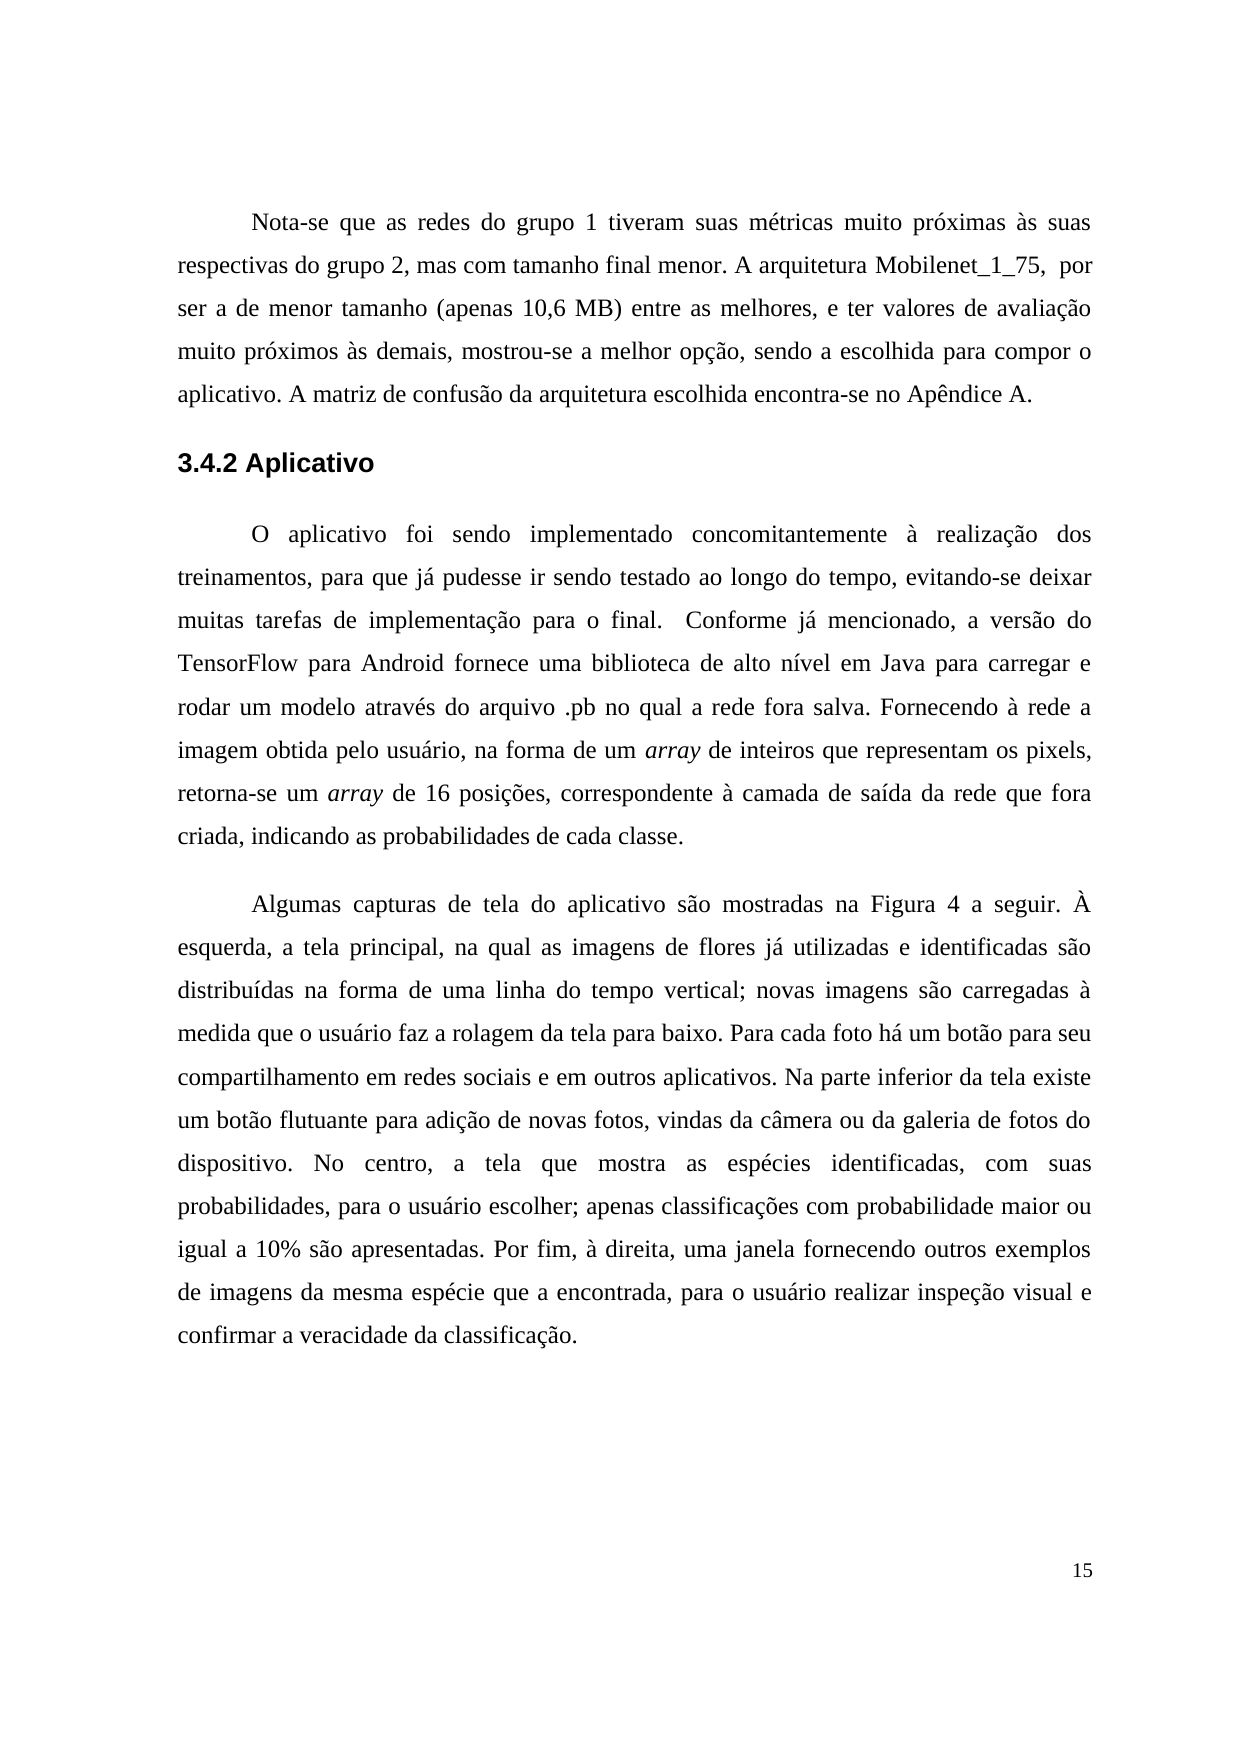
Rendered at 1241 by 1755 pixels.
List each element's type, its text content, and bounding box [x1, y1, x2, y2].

text O aplicativo foi sendo implementado concomitantemente à realização dos treinamentos, para que já pudesse ir sendo testado ao longo do tempo, evitando-se deixar muitas tarefas de implementação para o final. Conforme já mencionado, a versão do TensorFlow para Android fornece uma biblioteca de alto nível em Java para carregar e rodar um modelo através do arquivo .pb no qual a rede fora salva. Fornecendo à rede a imagem obtida pelo usuário, na forma de um array de inteiros que representam os pixels, retorna-se um array de 16 posições, correspondente à camada de saída da rede que fora criada, indicando as probabilidades de cada classe. [177, 519, 1093, 850]
text Algumas capturas de tela do aplicativo são mostradas na Figura 4 a seguir. À esquerda, a tela principal, na qual as imagens de flores já utilizadas e identificadas são distribuídas na forma de uma linha do tempo vertical; novas imagens são carregadas à medida que o usuário faz a rolagem da tela para baixo. Para cada foto há um botão para seu compartilhamento em redes sociais e em outros aplicativos. Na parte inferior da tela existe um botão flutuante para adição de novas fotos, vindas da câmera ou da galeria de fotos do dispositivo. No centro, a tela que mostra as espécies identificadas, com suas probabilidades, para o usuário escolher; apenas classificações com probabilidade maior ou igual a 10% são apresentadas. Por fim, à direita, uma janela fornecendo outros exemplos de imagens da mesma espécie que a encontrada, para o usuário realizar inspeção visual e confirmar a veracidade da classificação. [177, 889, 1093, 1349]
text Nota-se que as redes do grupo 1 tiveram suas métricas muito próximas às suas respectivas do grupo 2, mas com tamanho final menor. A arquitetura Mobilenet_1_75, por ser a de menor tamanho (apenas 10,6 MB) entre as melhores, e ter valores de avaliação muito próximos às demais, mostrou-se a melhor opção, sendo a escolhida para compor o aplicativo. A matriz de confusão da arquitetura escolhida encontra-se no Apêndice A. [177, 207, 1093, 408]
subtitle 3.4.2 Aplicativo [177, 447, 1093, 478]
